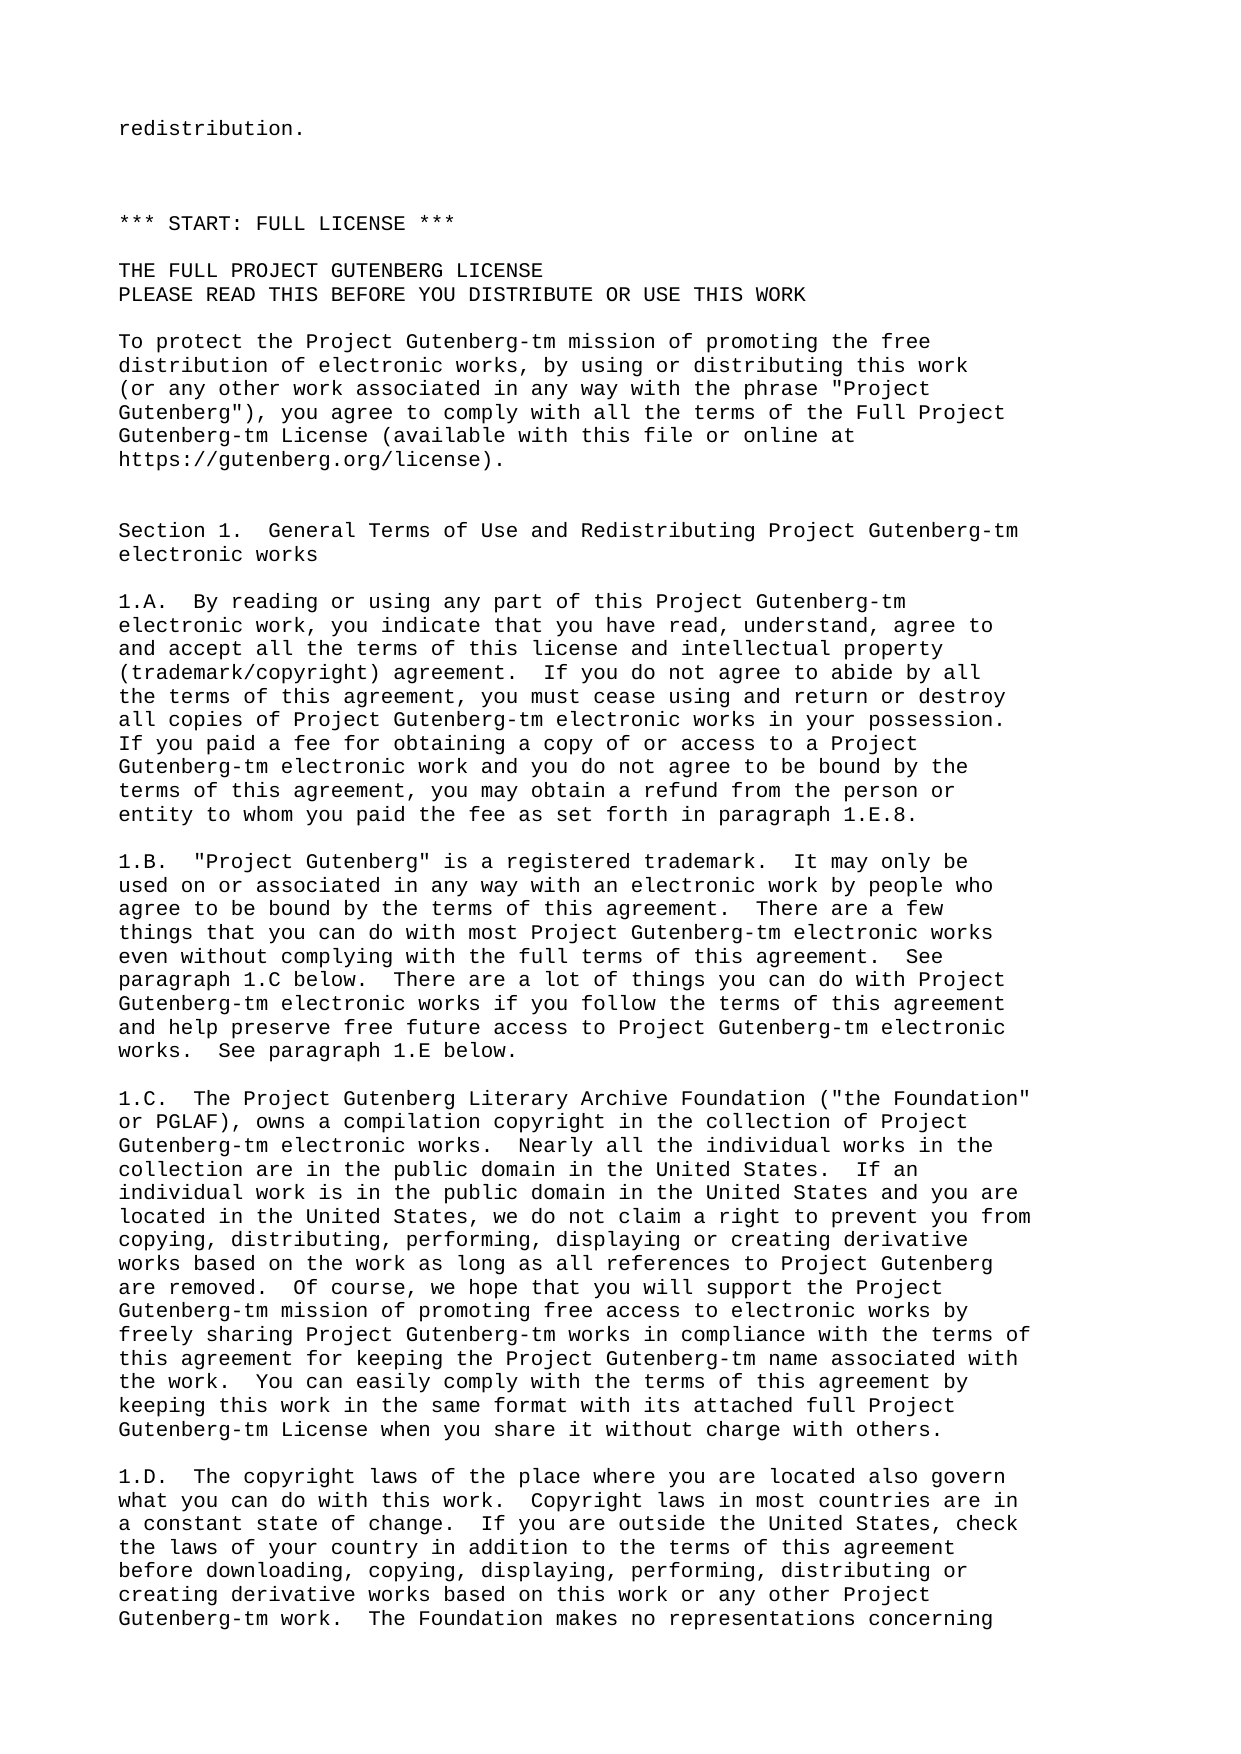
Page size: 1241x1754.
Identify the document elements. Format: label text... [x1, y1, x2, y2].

text *** START: FULL LICENSE *** [118, 213, 1122, 236]
text individual work is in the public domain in the United States and you are [118, 1182, 1122, 1206]
text the terms of this agreement, you must cease using and return or destroy [118, 686, 1122, 709]
text and help preserve free future access to Project Gutenberg-tm electronic [118, 1017, 1122, 1040]
text 1.B. "Project Gutenberg" is a registered trademark. It may only be [118, 851, 1122, 875]
text or PGLAF), owns a compilation copyright in the collection of Project [118, 1111, 1122, 1135]
text To protect the Project Gutenberg-tm mission of promoting the free [118, 331, 1122, 354]
text entity to whom you paid the fee as set forth in paragraph 1.E.8. [118, 804, 1122, 827]
text creating derivative works based on this work or any other Project [118, 1584, 1122, 1608]
text works based on the work as long as all references to Project Gutenberg [118, 1253, 1122, 1277]
text and accept all the terms of this license and intellectual property [118, 638, 1122, 662]
text all copies of Project Gutenberg-tm electronic works in your possession. [118, 709, 1122, 733]
text works. See paragraph 1.E below. [118, 1040, 1122, 1064]
text used on or associated in any way with an electronic work by people who [118, 875, 1122, 898]
text copying, distributing, performing, displaying or creating derivative [118, 1229, 1122, 1253]
text Gutenberg-tm License when you share it without charge with others. [118, 1419, 1122, 1442]
text keeping this work in the same format with its attached full Project [118, 1395, 1122, 1419]
text collection are in the public domain in the United States. If an [118, 1158, 1122, 1182]
text https://gutenberg.org/license). [118, 449, 1122, 473]
text PLEASE READ THIS BEFORE YOU DISTRIBUTE OR USE THIS WORK [118, 284, 1122, 307]
text electronic work, you indicate that you have read, understand, agree to [118, 615, 1122, 638]
text Gutenberg-tm electronic works. Nearly all the individual works in the [118, 1135, 1122, 1158]
text Gutenberg-tm electronic work and you do not agree to be bound by the [118, 757, 1122, 780]
text (trademark/copyright) agreement. If you do not agree to abide by all [118, 662, 1122, 686]
text paragraph 1.C below. There are a lot of things you can do with Project [118, 969, 1122, 993]
text what you can do with this work. Copyright laws in most countries are in [118, 1489, 1122, 1513]
text 1.A. By reading or using any part of this Project Gutenberg-tm [118, 591, 1122, 615]
text located in the United States, we do not claim a right to prevent you from [118, 1206, 1122, 1229]
text electronic works [118, 544, 1122, 567]
text Gutenberg-tm License (available with this file or online at [118, 426, 1122, 449]
text THE FULL PROJECT GUTENBERG LICENSE [118, 260, 1122, 284]
text redistribution. [118, 118, 1122, 142]
text even without complying with the full terms of this agreement. See [118, 946, 1122, 969]
text Gutenberg"), you agree to comply with all the terms of the Full Project [118, 402, 1122, 426]
text distribution of electronic works, by using or distributing this work [118, 354, 1122, 378]
text terms of this agreement, you may obtain a refund from the person or [118, 780, 1122, 804]
text 1.C. The Project Gutenberg Literary Archive Foundation ("the Foundation" [118, 1088, 1122, 1111]
text are removed. Of course, we hope that you will support the Project [118, 1277, 1122, 1300]
text Gutenberg-tm electronic works if you follow the terms of this agreement [118, 993, 1122, 1017]
text the laws of your country in addition to the terms of this agreement [118, 1537, 1122, 1561]
text a constant state of change. If you are outside the United States, check [118, 1513, 1122, 1537]
text Gutenberg-tm work. The Foundation makes no representations concerning [118, 1608, 1122, 1631]
text before downloading, copying, displaying, performing, distributing or [118, 1561, 1122, 1584]
text Gutenberg-tm mission of promoting free access to electronic works by [118, 1300, 1122, 1324]
text (or any other work associated in any way with the phrase "Project [118, 378, 1122, 402]
text If you paid a fee for obtaining a copy of or access to a Project [118, 733, 1122, 757]
text the work. You can easily comply with the terms of this agreement by [118, 1371, 1122, 1395]
text agree to be bound by the terms of this agreement. There are a few [118, 898, 1122, 922]
text things that you can do with most Project Gutenberg-tm electronic works [118, 922, 1122, 946]
text Section 1. General Terms of Use and Redistributing Project Gutenberg-tm [118, 520, 1122, 544]
text this agreement for keeping the Project Gutenberg-tm name associated with [118, 1348, 1122, 1371]
text 1.D. The copyright laws of the place where you are located also govern [118, 1466, 1122, 1489]
text freely sharing Project Gutenberg-tm works in compliance with the terms of [118, 1324, 1122, 1348]
